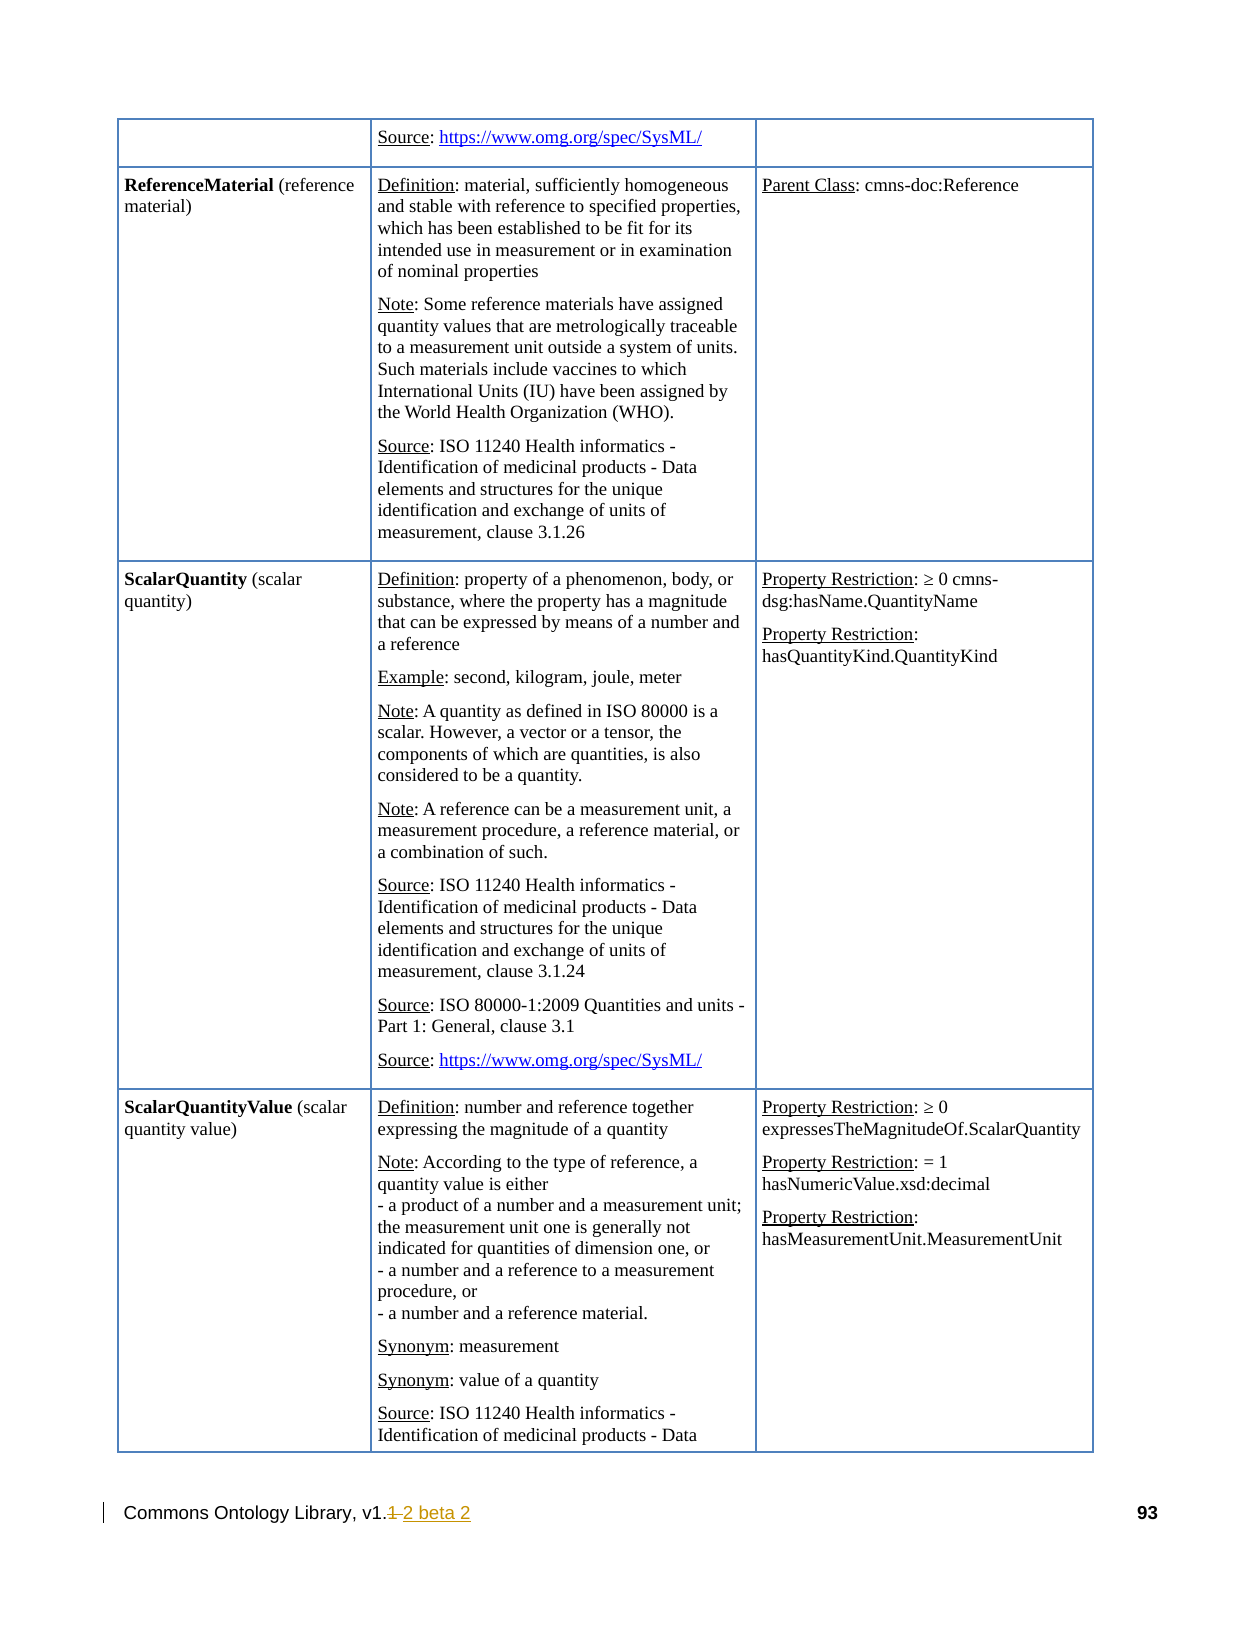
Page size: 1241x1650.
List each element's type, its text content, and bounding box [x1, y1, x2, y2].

table_cell Property Restriction: ≥ 0 expressesTheMagnitudeOf.ScalarQuantity Property Restriction: = 1 hasNumericValue.xsd:decimal Property Restriction:  hasMeasurementUnit.MeasurementUnit [757, 1090, 1092, 1451]
table_cell Definition: property of a phenomenon, body, or substance, where the property has a magnitude that can be expressed by means of a number and a reference Example: second, kilogram, joule, meter Note: A quantity as defined in ISO 80000 is a scalar. However, a vector or a tensor, the components of which are quantities, is also considered to be a quantity. Note: A reference can be a measurement unit, a measurement procedure, a reference material, or a combination of such. Source: ISO 11240 Health informatics - Identification of medicinal products - Data elements and structures for the unique identification and exchange of units of measurement, clause 3.1.24 Source: ISO 80000-1:2009 Quantities and units - Part 1: General, clause 3.1 Source: https://www.omg.org/spec/SysML/ [372, 562, 755, 1088]
table_cell Source: https://www.omg.org/spec/SysML/ [372, 120, 755, 166]
table_cell ReferenceMaterial (reference material) [119, 168, 370, 560]
table_cell ScalarQuantityValue (scalar quantity value) [119, 1090, 370, 1451]
table_cell [757, 120, 1092, 166]
table_cell ScalarQuantity (scalar quantity) [119, 562, 370, 1088]
table_cell [119, 120, 370, 166]
table_cell Definition: material, sufficiently homogeneous and stable with reference to specified properties, which has been established to be fit for its intended use in measurement or in examination of nominal properties Note: Some reference materials have assigned quantity values that are metrologically traceable to a measurement unit outside a system of units. Such materials include vaccines to which International Units (IU) have been assigned by the World Health Organization (WHO). Source: ISO 11240 Health informatics - Identification of medicinal products - Data elements and structures for the unique identification and exchange of units of measurement, clause 3.1.26 [372, 168, 755, 560]
table_cell Property Restriction: ≥ 0 cmns-dsg:hasName.QuantityName Property Restriction:  hasQuantityKind.QuantityKind [757, 562, 1092, 1088]
table_cell Parent Class: cmns-doc:Reference [757, 168, 1092, 560]
table_cell Definition: number and reference together expressing the magnitude of a quantity Note: According to the type of reference, a quantity value is either - a product of a number and a measurement unit; the measurement unit one is generally not indicated for quantities of dimension one, or - a number and a reference to a measurement procedure, or - a number and a reference material. Synonym: measurement Synonym: value of a quantity Source: ISO 11240 Health informatics - Identification of medicinal products - Data [372, 1090, 755, 1451]
